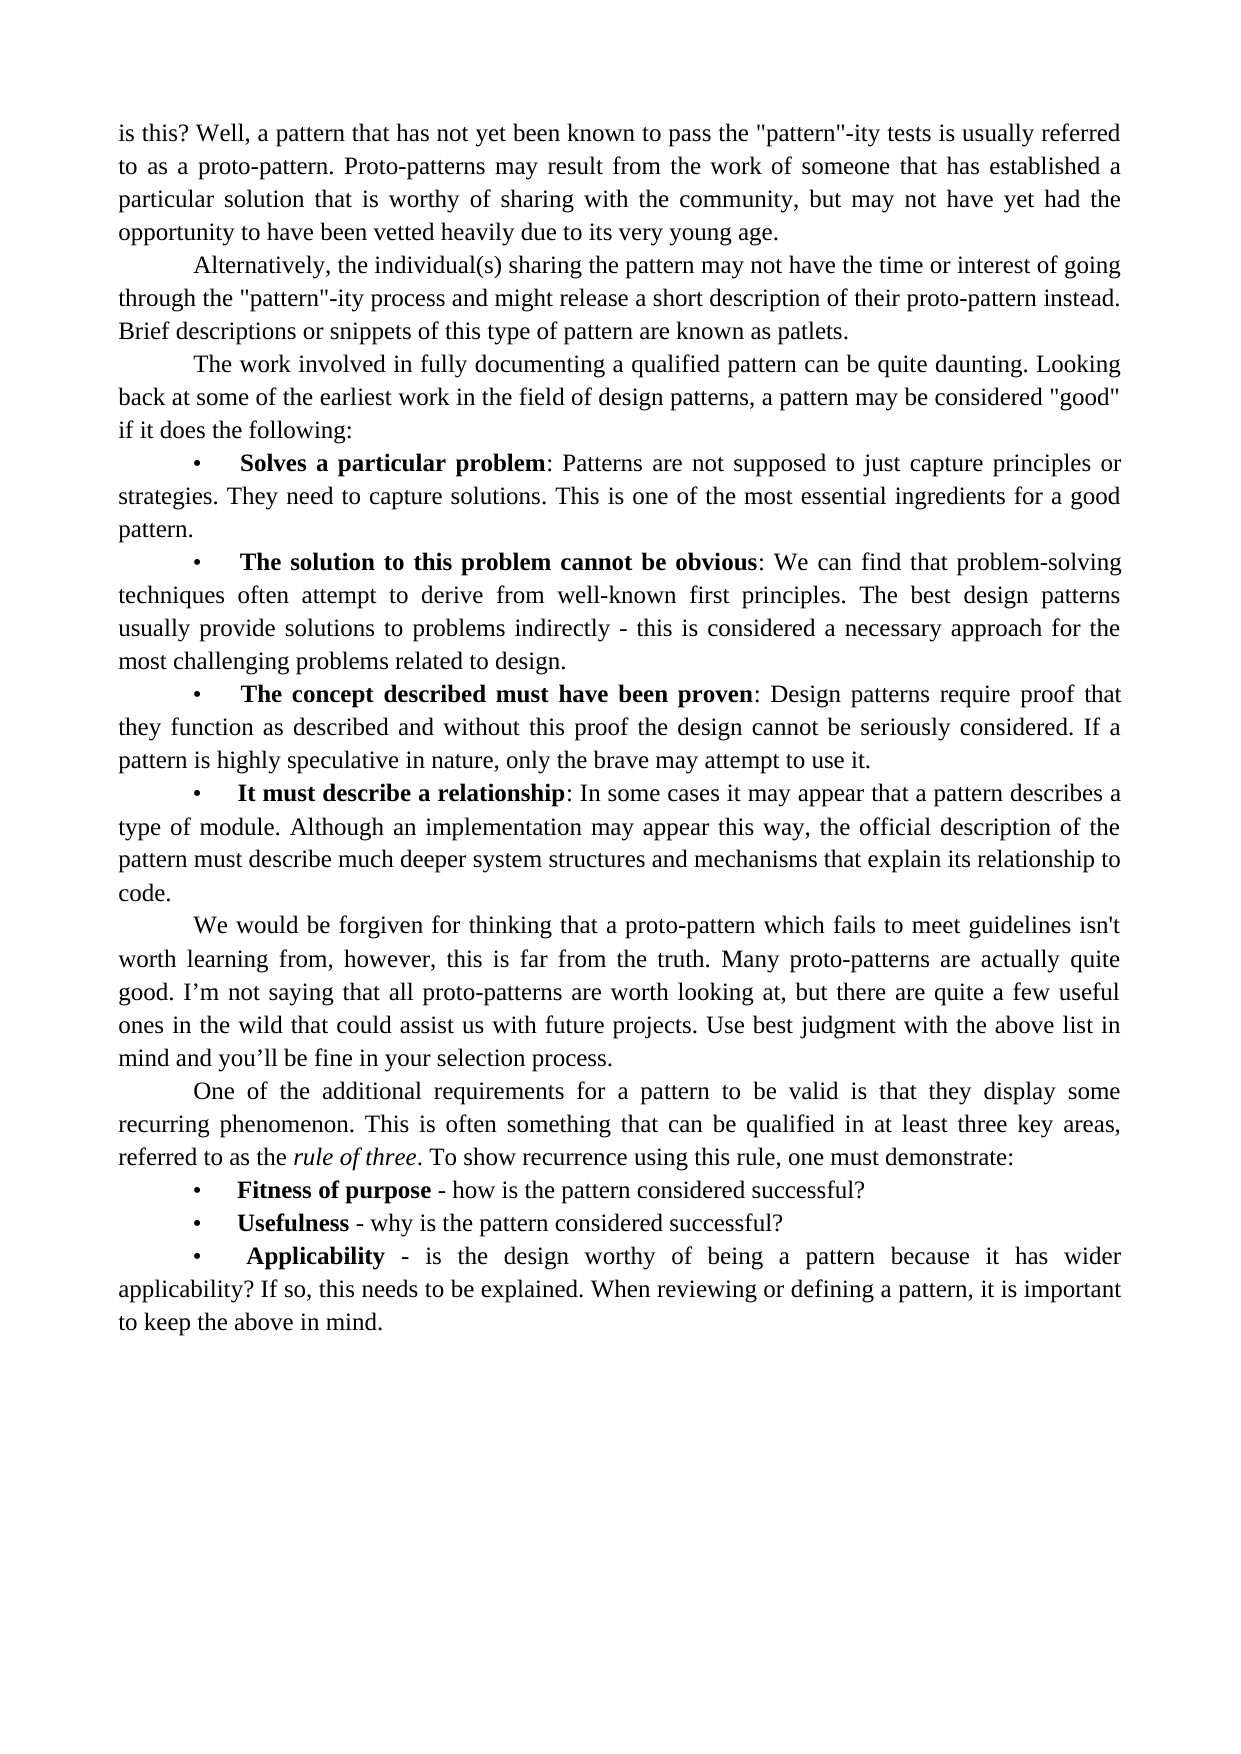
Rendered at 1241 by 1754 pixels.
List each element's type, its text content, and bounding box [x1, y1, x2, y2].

list The solution to this problem cannot be obvious: We can find that problem-solving techniques often attempt to derive from well-known first principles. The best design patterns usually provide solutions to problems indirectly - this is considered a necessary approach for the most challenging problems related to design. [81, 547, 1122, 675]
list Applicability - is the design worthy of being a pattern because it has wider applicability? If so, this needs to be explained. When reviewing or defining a pattern, it is important to keep the above in mind. [81, 1241, 1122, 1336]
list Usefulness - why is the pattern considered successful? [81, 1208, 1122, 1237]
text One of the additional requirements for a pattern to be valid is that they display some recurring phenomenon. This is often something that can be qualified in at least three key areas, referred to as the rule of three. To show recurrence using this rule, one must demonstrate: [118, 1076, 1122, 1171]
list Fitness of purpose - how is the pattern considered successful? [81, 1175, 1122, 1203]
list Solves a particular problem: Patterns are not supposed to just capture principles or strategies. They need to capture solutions. This is one of the most essential ingredients for a good pattern. [81, 448, 1122, 543]
text The work involved in fully documenting a qualified pattern can be quite daunting. Looking back at some of the earliest work in the field of design patterns, a pattern may be considered "good" if it does the following: [118, 349, 1122, 444]
list It must describe a relationship: In some cases it may appear that a pattern describes a type of module. Although an implementation may appear this way, the official description of the pattern must describe much deeper system structures and mechanisms that explain its relationship to code. [81, 778, 1122, 906]
text We would be forgiven for thinking that a proto-pattern which fails to meet guidelines isn't worth learning from, however, this is far from the truth. Many proto-patterns are actually quite good. I’m not saying that all proto-patterns are worth looking at, but there are quite a few useful ones in the wild that could assist us with future projects. Use best judgment with the above list in mind and you’ll be fine in your selection process. [118, 911, 1122, 1071]
text is this? Well, a pattern that has not yet been known to pass the "pattern"-ity tests is usually referred to as a proto-pattern. Proto-patterns may result from the work of someone that has established a particular solution that is worthy of sharing with the community, but may not have yet had the opportunity to have been vetted heavily due to its very young age. [118, 118, 1122, 246]
list The concept described must have been proven: Design patterns require proof that they function as described and without this proof the design cannot be seriously considered. If a pattern is highly speculative in nature, only the brave may attempt to use it. [81, 679, 1122, 774]
text Alternatively, the individual(s) sharing the pattern may not have the time or interest of going through the "pattern"-ity process and might release a short description of their proto-pattern instead. Brief descriptions or snippets of this type of pattern are known as patlets. [118, 250, 1122, 345]
